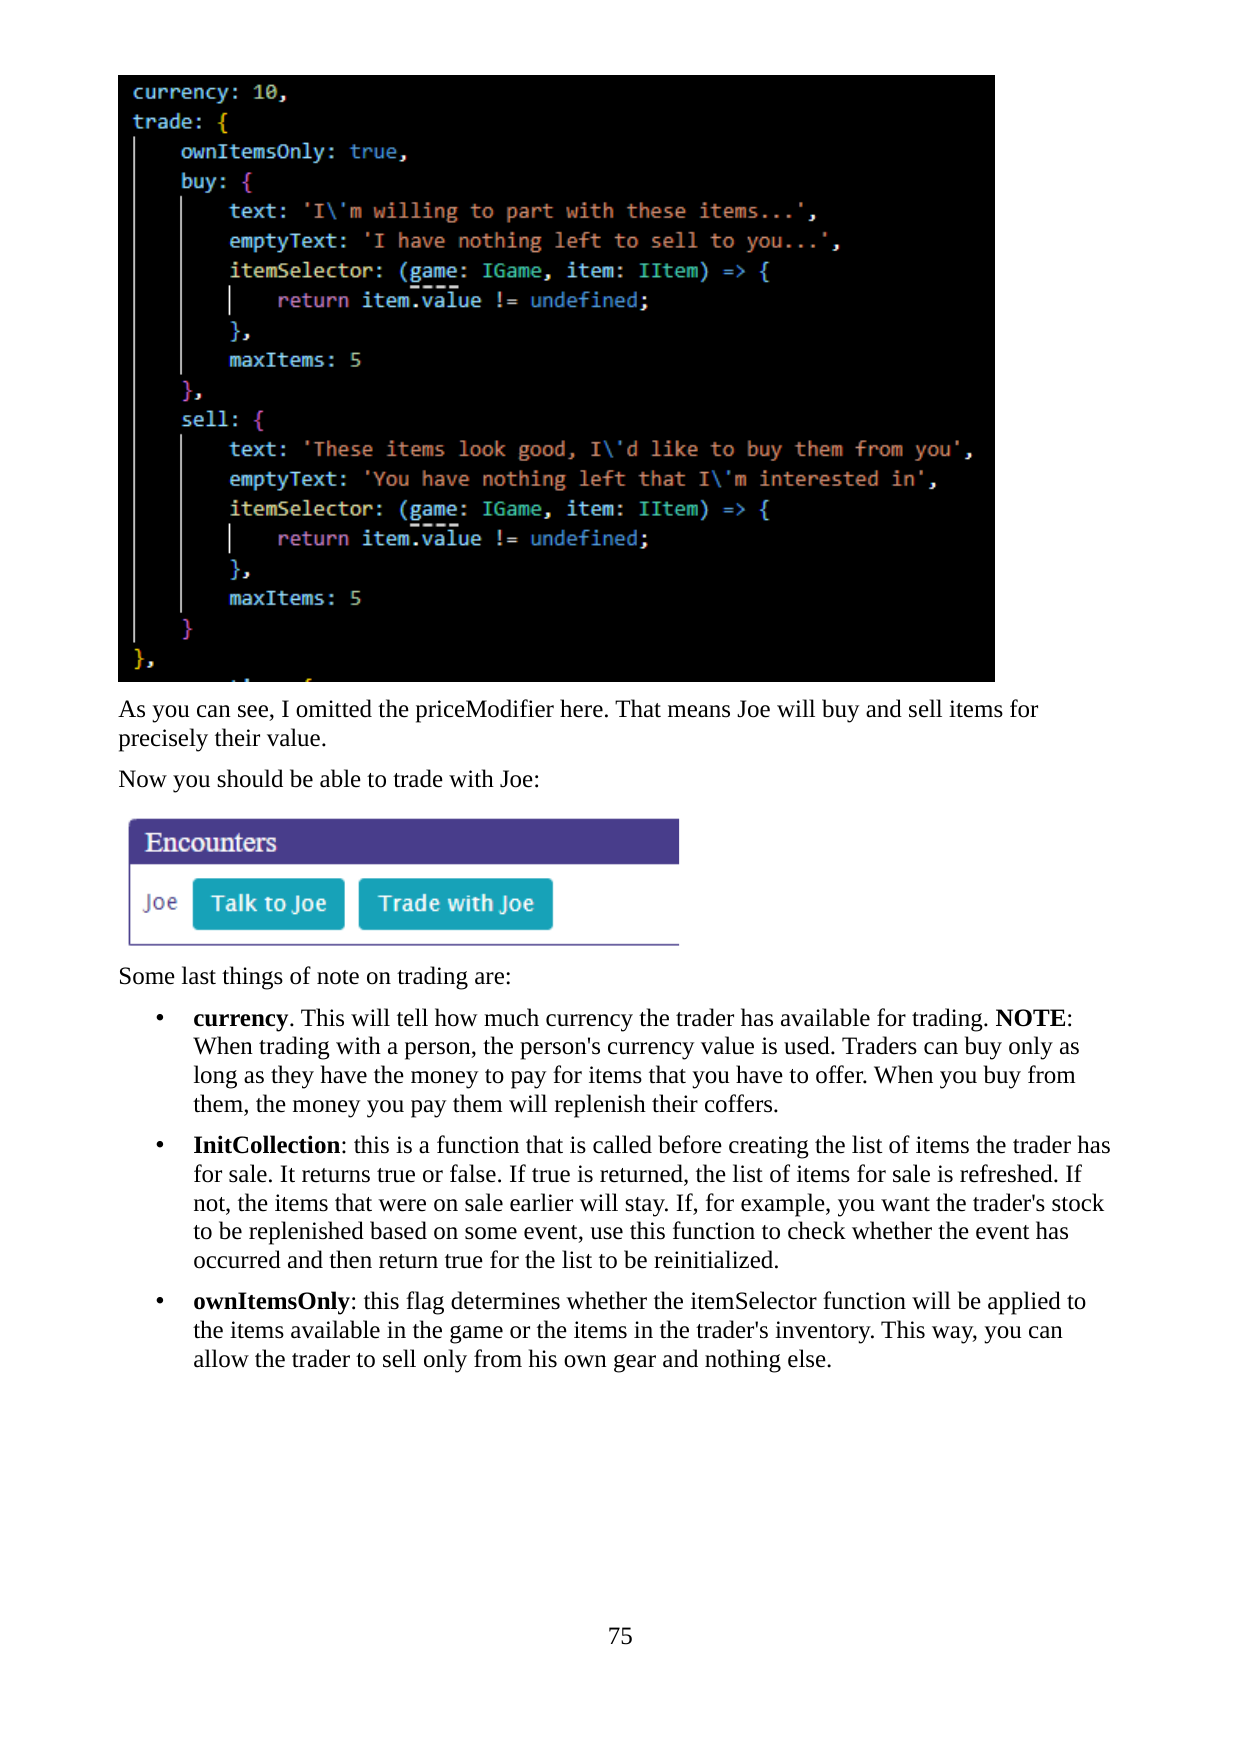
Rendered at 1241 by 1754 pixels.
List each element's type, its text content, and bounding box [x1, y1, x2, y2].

list InitCollection: this is a function that is called before creating the list of items the trader has for sale. It returns true or false. If true is returned, the list of items for sale is refreshed. If not, the items that were on sale earlier will stay. If, for example, you want the trader's stock to be replenished based on some event, use this function to check whether the event has occurred and then return true for the list to be reinitialized. [156, 1130, 1122, 1274]
text As you can see, I omitted the priceModifier here. That means Joe will buy and sell items for precisely their value. [118, 694, 1122, 751]
list currency. This will tell how much currency the trader has available for trading. NOTE: When trading with a person, the person's currency value is used. Traders can buy only as long as they have the money to pay for items that you have to offer. When you buy from them, the money you pay them will replenish their coffers. [156, 1003, 1122, 1118]
text Now you should be able to trade with Joe: [118, 764, 1122, 793]
text Some last things of note on trading are: [118, 961, 1122, 990]
list ownItemsOnly: this flag determines whether the itemSelector function will be applied to the items available in the game or the items in the trader's inventory. This way, you can allow the trader to sell only from his own gear and nothing else. [156, 1286, 1122, 1373]
